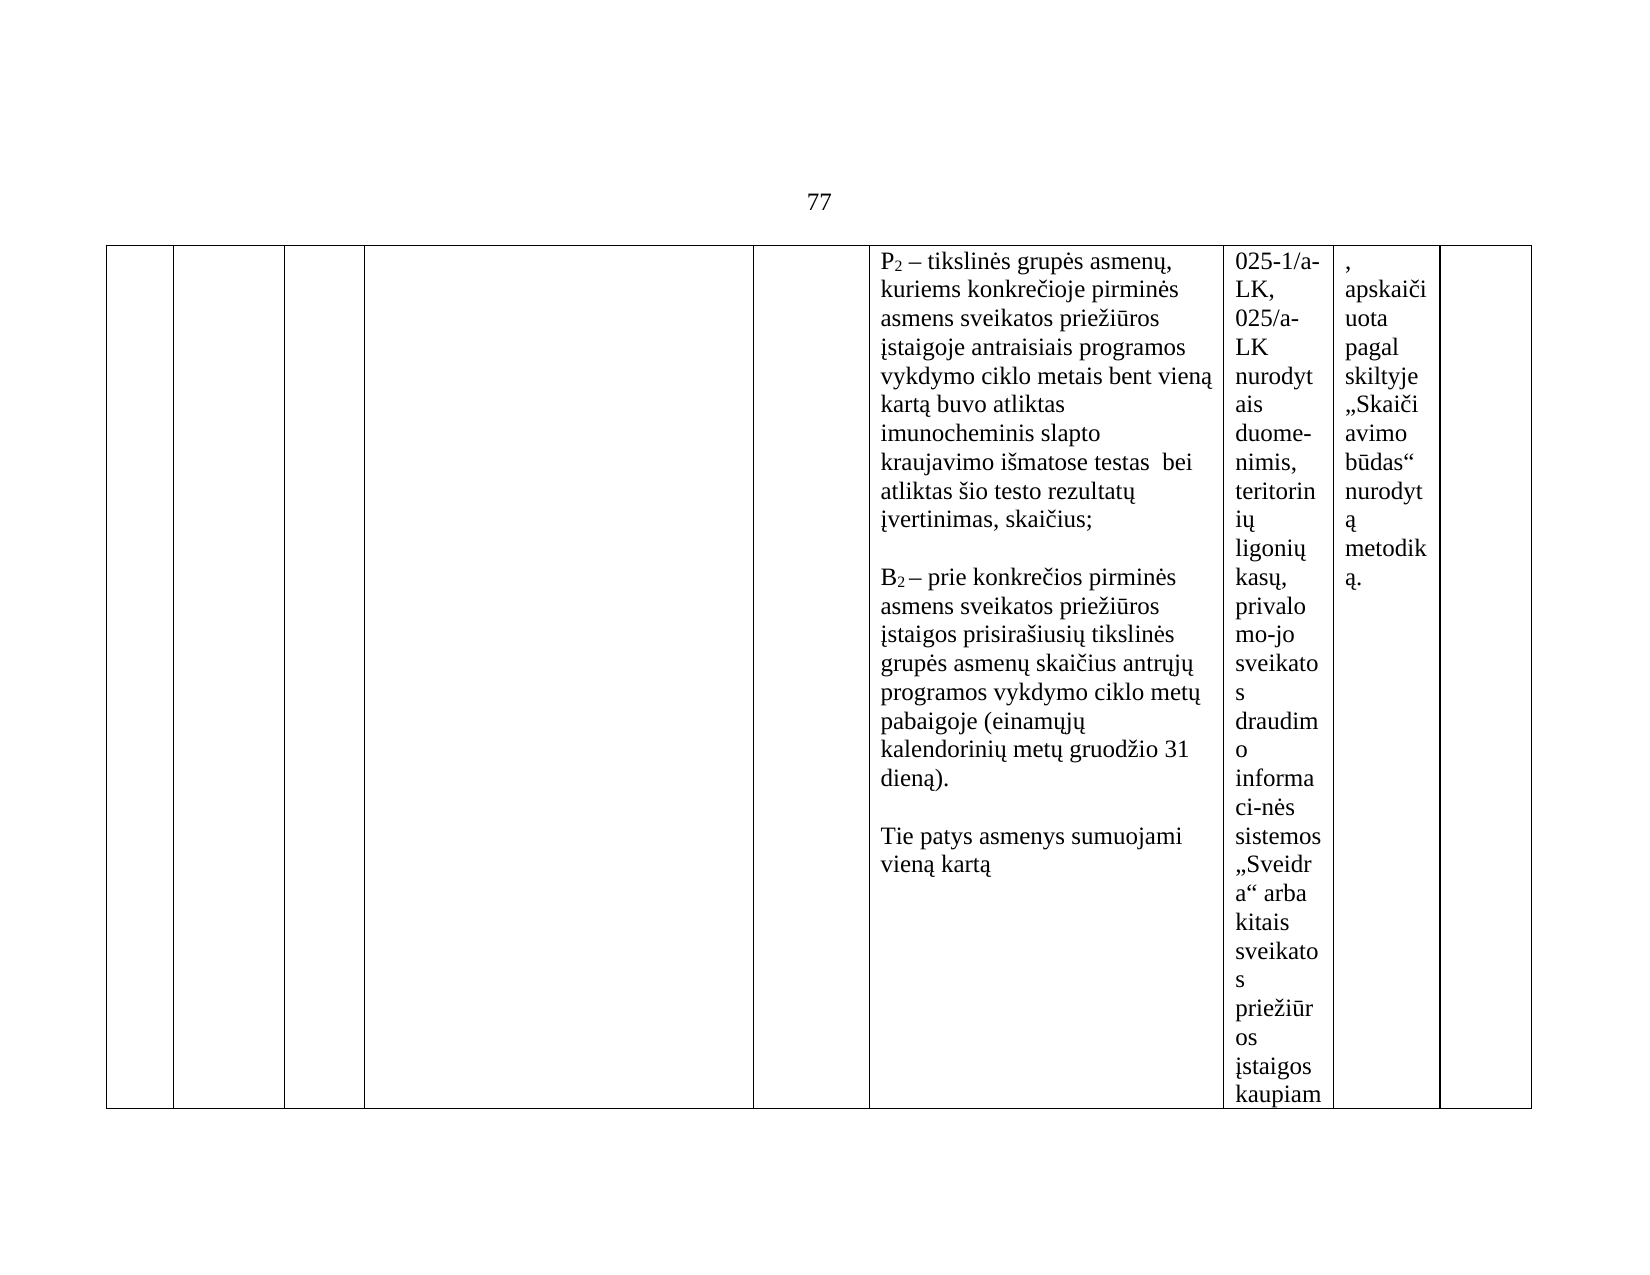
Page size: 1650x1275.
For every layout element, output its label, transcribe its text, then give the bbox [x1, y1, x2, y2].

table_cell , apskaičiuota pagal skiltyje „Skaičiavimo būdas“ nurodytą metodiką. [1334, 246, 1439, 1108]
table_cell [285, 246, 364, 1108]
table_cell [174, 246, 284, 1108]
table_cell [1441, 246, 1531, 1108]
table_cell 025-1/a-LK, 025/a-LK nurodytais duome-nimis, teritorinių ligonių kasų, privalomo-jo sveikatos draudimo informaci-nės sistemos „Sveidra“ arba kitais sveikatos priežiūros įstaigos kaupiam [1224, 246, 1333, 1108]
table_cell [754, 246, 869, 1108]
table_cell P2 – tikslinės grupės asmenų, kuriems konkrečioje pirminės asmens sveikatos priežiūros įstaigoje antraisiais programos vykdymo ciklo metais bent vieną kartą buvo atliktas imunocheminis slapto kraujavimo išmatose testas bei atliktas šio testo rezultatų įvertinimas, skaičius; B2 – prie konkrečios pirminės asmens sveikatos priežiūros įstaigos prisirašiusių tikslinės grupės asmenų skaičius antrųjų programos vykdymo ciklo metų pabaigoje (einamųjų kalendorinių metų gruodžio 31 dieną). Tie patys asmenys sumuojami vieną kartą [870, 246, 1223, 1108]
table_cell [365, 246, 753, 1108]
table_cell [107, 246, 173, 1108]
